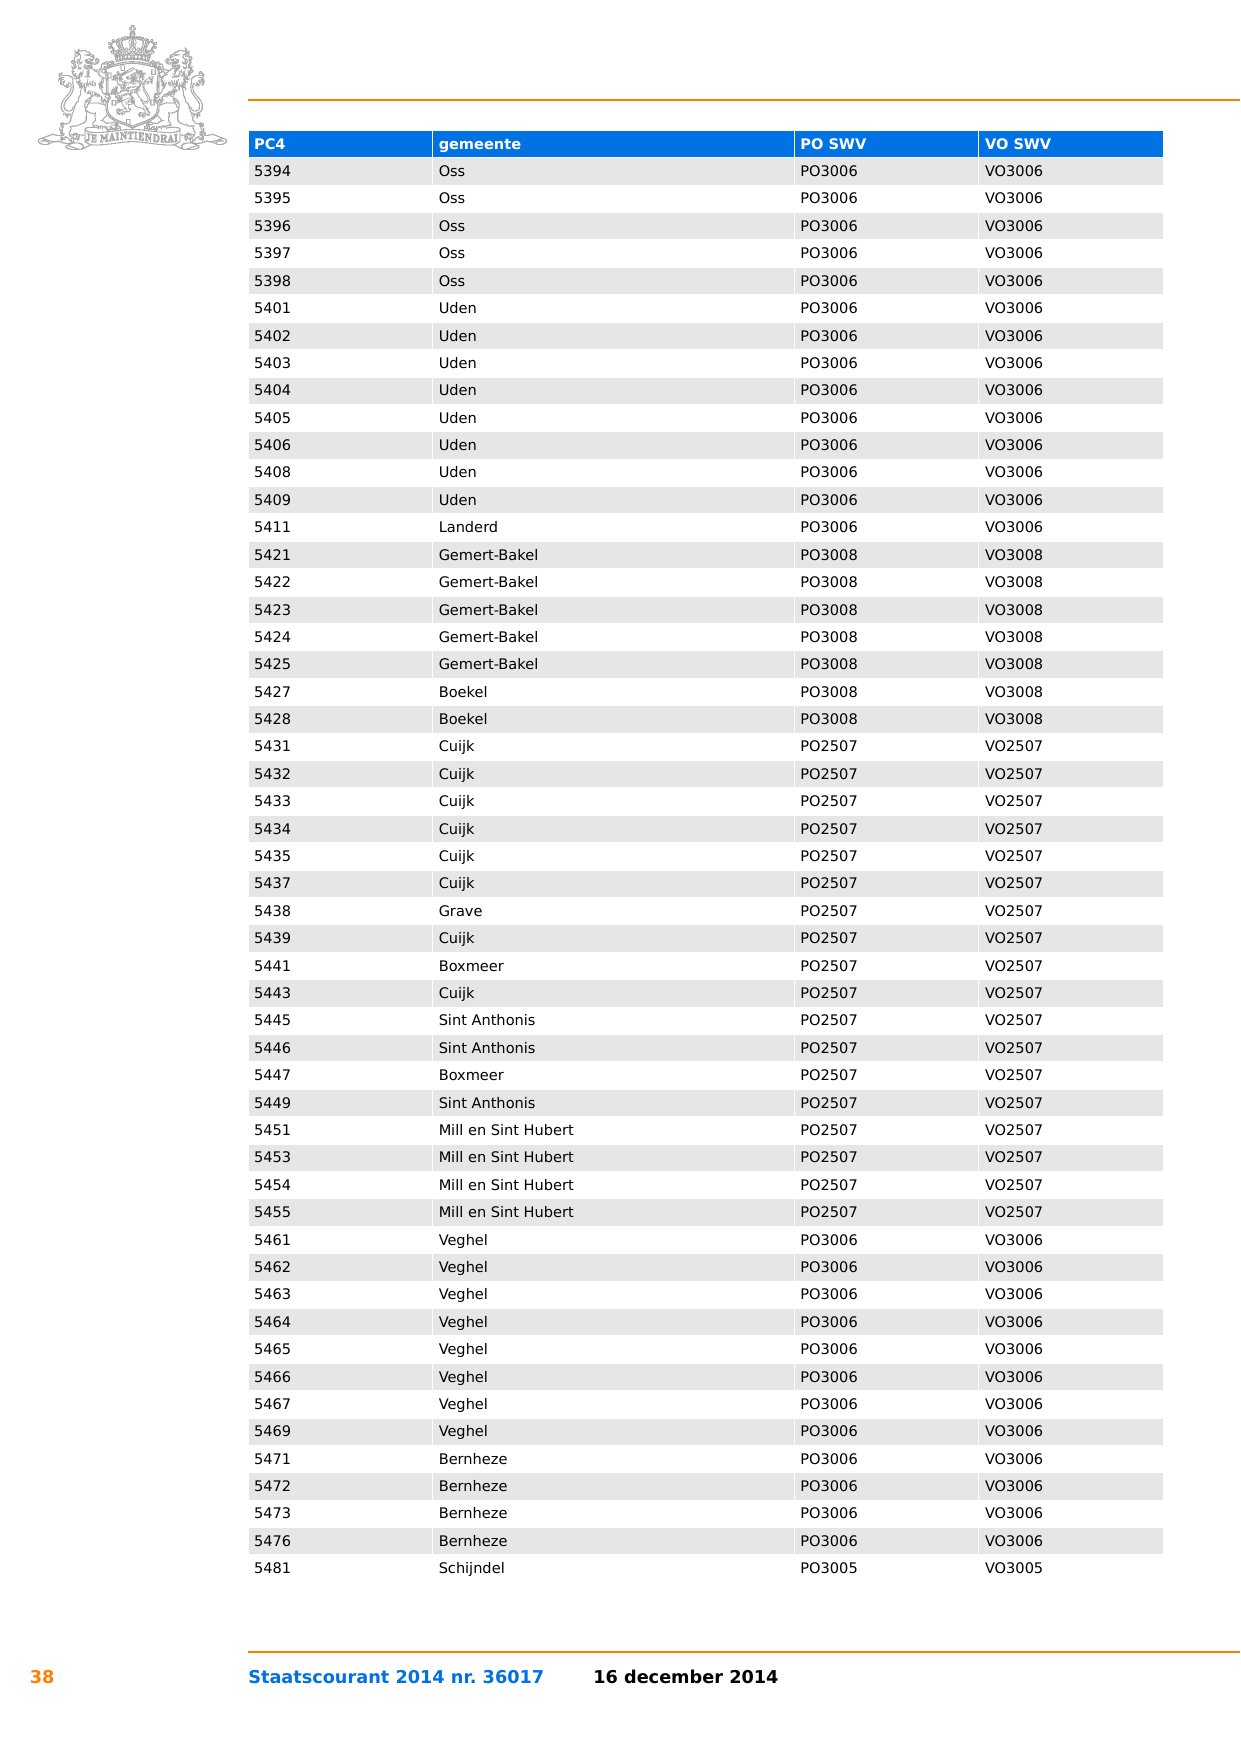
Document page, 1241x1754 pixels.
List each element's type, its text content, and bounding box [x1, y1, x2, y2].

table_cell 5449 [249, 1090, 432, 1116]
table_cell PO3008 [795, 651, 978, 678]
table_cell PO2507 [795, 953, 978, 979]
table_cell 5451 [249, 1117, 432, 1143]
table_cell 5435 [249, 843, 432, 869]
table_cell PO3006 [795, 487, 978, 513]
table_cell VO3006 [979, 1419, 1163, 1445]
table_cell 5471 [249, 1446, 432, 1472]
table_cell 5428 [249, 706, 432, 733]
table_cell Cuijk [433, 980, 794, 1007]
table_cell VO2507 [979, 816, 1163, 842]
table_cell VO3006 [979, 1309, 1163, 1335]
table_cell Boxmeer [433, 1063, 794, 1089]
table_cell PO3006 [795, 1227, 978, 1253]
table_cell PO3008 [795, 569, 978, 596]
table_cell PO3006 [795, 1282, 978, 1308]
table_cell PO2507 [795, 1090, 978, 1116]
table_cell VO3008 [979, 624, 1163, 650]
table_cell VO2507 [979, 953, 1163, 979]
table_cell VO3008 [979, 651, 1163, 678]
table_cell VO3006 [979, 295, 1163, 322]
table_cell Gemert-Bakel [433, 597, 794, 623]
table_cell VO2507 [979, 1199, 1163, 1226]
table_cell 5424 [249, 624, 432, 650]
table_cell VO2507 [979, 1145, 1163, 1171]
table_cell VO3006 [979, 158, 1163, 185]
table_cell 5411 [249, 515, 432, 541]
table_cell Gemert-Bakel [433, 624, 794, 650]
table_cell Veghel [433, 1336, 794, 1363]
table_cell PO3006 [795, 323, 978, 349]
table_cell PO2507 [795, 761, 978, 787]
table_cell Boekel [433, 679, 794, 705]
table_cell PO3006 [795, 1419, 978, 1445]
table_cell Boekel [433, 706, 794, 733]
table_cell 5472 [249, 1473, 432, 1500]
table_cell PO2507 [795, 816, 978, 842]
table_cell Veghel [433, 1309, 794, 1335]
table_cell VO2507 [979, 871, 1163, 897]
table_cell VO3006 [979, 1391, 1163, 1417]
table_cell Bernheze [433, 1446, 794, 1472]
table_cell Cuijk [433, 734, 794, 760]
table_cell PO3006 [795, 213, 978, 239]
table_cell Cuijk [433, 925, 794, 952]
table_cell 5434 [249, 816, 432, 842]
table_cell 5431 [249, 734, 432, 760]
table_header VO SWV [979, 131, 1163, 157]
table_cell PO2507 [795, 925, 978, 952]
table_cell 5462 [249, 1254, 432, 1281]
table_cell VO3006 [979, 1528, 1163, 1554]
table_cell PO2507 [795, 871, 978, 897]
table_cell 5463 [249, 1282, 432, 1308]
table_cell Gemert-Bakel [433, 542, 794, 568]
table_cell 5423 [249, 597, 432, 623]
table_cell Veghel [433, 1282, 794, 1308]
table_cell Sint Anthonis [433, 1035, 794, 1061]
table_cell VO2507 [979, 1172, 1163, 1198]
table_cell PO3006 [795, 241, 978, 267]
table_cell 5453 [249, 1145, 432, 1171]
table_cell PO2507 [795, 898, 978, 924]
table_cell VO2507 [979, 1090, 1163, 1116]
table_cell VO3006 [979, 378, 1163, 404]
table_cell PO2507 [795, 1199, 978, 1226]
table_cell VO3006 [979, 1501, 1163, 1527]
table_cell 5473 [249, 1501, 432, 1527]
table_cell VO2507 [979, 734, 1163, 760]
table_cell 5461 [249, 1227, 432, 1253]
table_cell 5396 [249, 213, 432, 239]
table_cell PO3006 [795, 1309, 978, 1335]
table_cell 5422 [249, 569, 432, 596]
table_cell Bernheze [433, 1501, 794, 1527]
table_cell PO3008 [795, 706, 978, 733]
table_cell Sint Anthonis [433, 1008, 794, 1034]
table_cell PO2507 [795, 734, 978, 760]
table_cell 5405 [249, 405, 432, 431]
table_cell PO2507 [795, 789, 978, 815]
table_cell Oss [433, 213, 794, 239]
table_cell Uden [433, 295, 794, 322]
table_cell 5455 [249, 1199, 432, 1226]
table_cell PO2507 [795, 980, 978, 1007]
table_cell PO3006 [795, 1446, 978, 1472]
table_cell PO2507 [795, 1063, 978, 1089]
table_cell VO3006 [979, 487, 1163, 513]
table_cell Veghel [433, 1364, 794, 1390]
table_cell Bernheze [433, 1528, 794, 1554]
table_cell VO2507 [979, 761, 1163, 787]
table_cell PO3006 [795, 1528, 978, 1554]
table_cell Gemert-Bakel [433, 569, 794, 596]
table_cell PO3006 [795, 1336, 978, 1363]
table_header gemeente [433, 131, 794, 157]
table_cell PO3006 [795, 295, 978, 322]
table_cell PO3006 [795, 350, 978, 376]
table_cell VO2507 [979, 843, 1163, 869]
table_cell Cuijk [433, 871, 794, 897]
table_cell Uden [433, 405, 794, 431]
table_cell Uden [433, 460, 794, 486]
table_cell Veghel [433, 1391, 794, 1417]
table_cell VO3008 [979, 542, 1163, 568]
table_cell Oss [433, 241, 794, 267]
table_cell Bernheze [433, 1473, 794, 1500]
table_cell VO3006 [979, 350, 1163, 376]
table_cell 5404 [249, 378, 432, 404]
table_cell VO2507 [979, 1063, 1163, 1089]
table_cell 5421 [249, 542, 432, 568]
table_cell Veghel [433, 1254, 794, 1281]
table_cell PO3006 [795, 158, 978, 185]
table_cell VO3006 [979, 241, 1163, 267]
table_cell Mill en Sint Hubert [433, 1199, 794, 1226]
table_cell 5439 [249, 925, 432, 952]
table_cell VO3008 [979, 706, 1163, 733]
table_cell VO3006 [979, 515, 1163, 541]
table_cell VO2507 [979, 1008, 1163, 1034]
table_cell 5438 [249, 898, 432, 924]
table_cell Cuijk [433, 761, 794, 787]
table_cell 5401 [249, 295, 432, 322]
table_cell 5454 [249, 1172, 432, 1198]
table_cell PO2507 [795, 1172, 978, 1198]
table_cell 5394 [249, 158, 432, 185]
table_cell PO3006 [795, 1501, 978, 1527]
table_cell VO3006 [979, 1336, 1163, 1363]
table_cell 5408 [249, 460, 432, 486]
table_cell Mill en Sint Hubert [433, 1117, 794, 1143]
table_cell PO3008 [795, 679, 978, 705]
table_cell VO3006 [979, 1364, 1163, 1390]
table_cell PO3006 [795, 1473, 978, 1500]
table_cell VO2507 [979, 789, 1163, 815]
table_cell PO3008 [795, 542, 978, 568]
table_cell 5441 [249, 953, 432, 979]
table_cell VO3006 [979, 186, 1163, 212]
table_cell 5409 [249, 487, 432, 513]
table_cell PO3008 [795, 624, 978, 650]
table_cell PO3006 [795, 378, 978, 404]
table_cell VO2507 [979, 980, 1163, 1007]
table_cell VO3006 [979, 1227, 1163, 1253]
picture [38, 25, 227, 150]
table_cell Cuijk [433, 843, 794, 869]
table_cell Veghel [433, 1227, 794, 1253]
table_cell 5446 [249, 1035, 432, 1061]
table_cell PO2507 [795, 843, 978, 869]
table_cell PO2507 [795, 1145, 978, 1171]
table_cell 5433 [249, 789, 432, 815]
table_cell VO3005 [979, 1556, 1163, 1582]
table_cell 5425 [249, 651, 432, 678]
table_cell VO3006 [979, 432, 1163, 459]
table_cell Uden [433, 487, 794, 513]
table_cell VO3008 [979, 679, 1163, 705]
table_cell Uden [433, 432, 794, 459]
table_cell Oss [433, 268, 794, 294]
table_cell PO3006 [795, 1254, 978, 1281]
table_cell VO2507 [979, 925, 1163, 952]
table_header PO SWV [795, 131, 978, 157]
table_cell VO3008 [979, 569, 1163, 596]
table_cell Cuijk [433, 789, 794, 815]
table_cell 5445 [249, 1008, 432, 1034]
table_cell VO3006 [979, 1473, 1163, 1500]
table_cell PO2507 [795, 1008, 978, 1034]
table_cell 5432 [249, 761, 432, 787]
table_cell 5476 [249, 1528, 432, 1554]
table_cell Sint Anthonis [433, 1090, 794, 1116]
table_cell VO3006 [979, 268, 1163, 294]
table_cell Mill en Sint Hubert [433, 1172, 794, 1198]
table_cell Landerd [433, 515, 794, 541]
table_cell Oss [433, 158, 794, 185]
table_cell Uden [433, 323, 794, 349]
table_cell VO3006 [979, 460, 1163, 486]
table_cell Veghel [433, 1419, 794, 1445]
table_cell PO3006 [795, 1391, 978, 1417]
table_header PC4 [249, 131, 432, 157]
table_cell 5467 [249, 1391, 432, 1417]
table_cell PO2507 [795, 1035, 978, 1061]
table_cell 5447 [249, 1063, 432, 1089]
table_cell PO3006 [795, 268, 978, 294]
table_cell 5427 [249, 679, 432, 705]
table_cell 5398 [249, 268, 432, 294]
table_cell VO3006 [979, 323, 1163, 349]
table_cell 5466 [249, 1364, 432, 1390]
table_cell VO3006 [979, 1254, 1163, 1281]
table_cell 5465 [249, 1336, 432, 1363]
table_cell 5443 [249, 980, 432, 1007]
table_cell PO3005 [795, 1556, 978, 1582]
table_cell VO3008 [979, 597, 1163, 623]
table_cell VO3006 [979, 405, 1163, 431]
table_cell PO3006 [795, 405, 978, 431]
table_cell 5406 [249, 432, 432, 459]
table_cell PO3006 [795, 186, 978, 212]
table_cell VO3006 [979, 1282, 1163, 1308]
table_cell VO3006 [979, 1446, 1163, 1472]
table_cell 5402 [249, 323, 432, 349]
table_cell Uden [433, 350, 794, 376]
table_cell Grave [433, 898, 794, 924]
table_cell 5481 [249, 1556, 432, 1582]
table_cell 5464 [249, 1309, 432, 1335]
table_cell 5469 [249, 1419, 432, 1445]
table_cell Mill en Sint Hubert [433, 1145, 794, 1171]
table_cell Gemert-Bakel [433, 651, 794, 678]
table_cell Uden [433, 378, 794, 404]
table_cell PO3008 [795, 597, 978, 623]
table_cell PO3006 [795, 460, 978, 486]
table_cell PO3006 [795, 432, 978, 459]
table_cell 5403 [249, 350, 432, 376]
table_cell Boxmeer [433, 953, 794, 979]
table_cell VO2507 [979, 1035, 1163, 1061]
table_cell Oss [433, 186, 794, 212]
table_cell Cuijk [433, 816, 794, 842]
table_cell VO3006 [979, 213, 1163, 239]
table_cell VO2507 [979, 898, 1163, 924]
table_cell PO3006 [795, 515, 978, 541]
table_cell PO3006 [795, 1364, 978, 1390]
table_cell 5437 [249, 871, 432, 897]
table_cell 5397 [249, 241, 432, 267]
table_cell PO2507 [795, 1117, 978, 1143]
table_cell VO2507 [979, 1117, 1163, 1143]
table_cell 5395 [249, 186, 432, 212]
table_cell Schijndel [433, 1556, 794, 1582]
